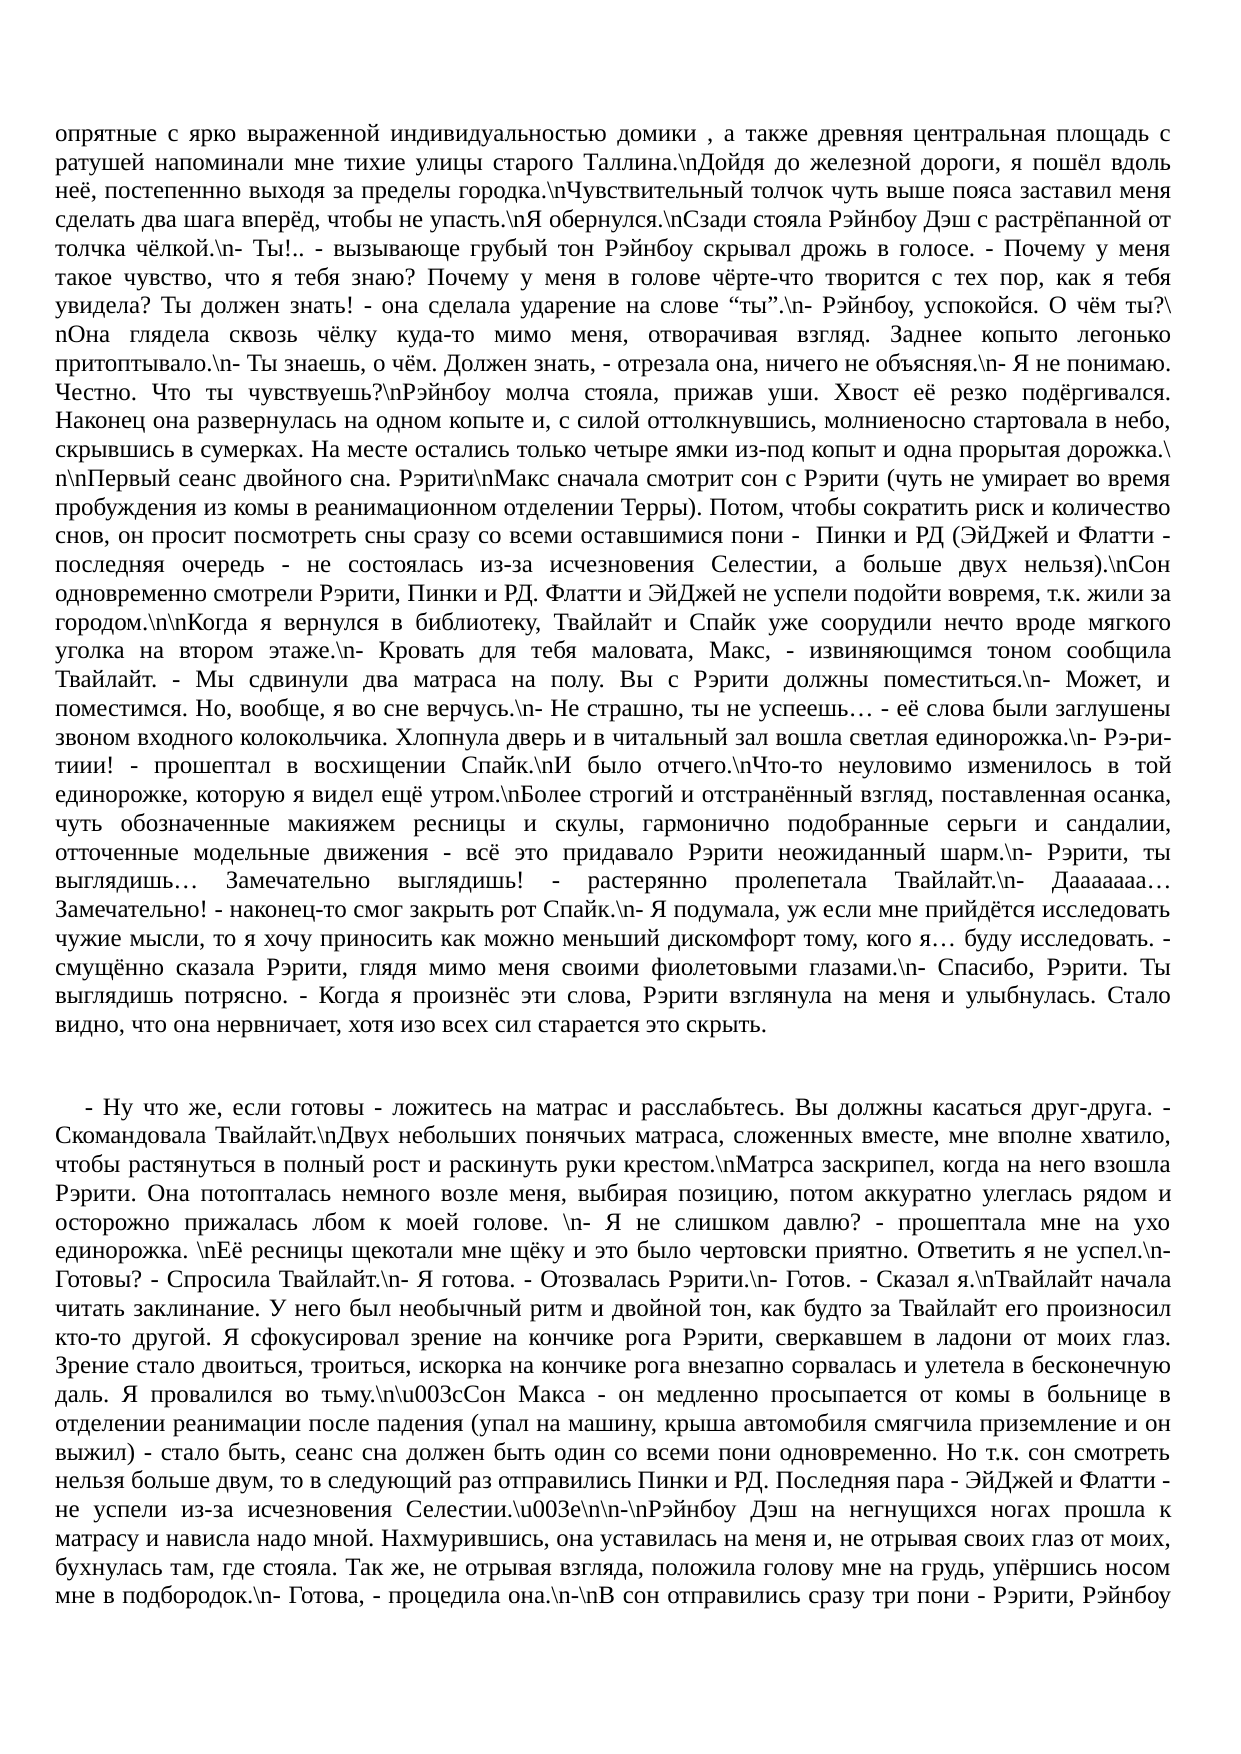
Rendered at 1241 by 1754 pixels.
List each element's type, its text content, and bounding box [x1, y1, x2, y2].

text опрятные с ярко выраженной индивидуальностью домики , а также древняя центральная площадь с ратушей напоминали мне тихие улицы старого Таллина.\nДойдя до железной дороги, я пошёл вдоль неё, постепеннно выходя за пределы городка.\nЧувствительный толчок чуть выше пояса заставил меня сделать два шага вперёд, чтобы не упасть.\nЯ обернулся.\nСзади стояла Рэйнбоу Дэш с растрёпанной от толчка чёлкой.\n- Ты!.. - вызывающе грубый тон Рэйнбоу скрывал дрожь в голосе. - Почему у меня такое чувство, что я тебя знаю? Почему у меня в голове чёрте-что творится с тех пор, как я тебя увидела? Ты должен знать! - она сделала ударение на слове “ты”.\n- Рэйнбоу, успокойся. О чём ты?\nОна глядела сквозь чёлку куда-то мимо меня, отворачивая взгляд. Заднее копыто легонько притоптывало.\n- Ты знаешь, о чём. Должен знать, - отрезала она, ничего не объясняя.\n- Я не понимаю. Честно. Что ты чувствуешь?\nРэйнбоу молча стояла, прижав уши. Хвост её резко подёргивался. Наконец она развернулась на одном копыте и, с силой оттолкнувшись, молниеносно стартовала в небо, скрывшись в сумерках. На месте остались только четыре ямки из-под копыт и одна прорытая дорожка.\n\nПервый сеанс двойного сна. Рэрити\nМакс сначала смотрит сон с Рэрити (чуть не умирает во время пробуждения из комы в реанимационном отделении Терры). Потом, чтобы сократить риск и количество снов, он просит посмотреть сны сразу со всеми оставшимися пони - Пинки и РД (ЭйДжей и Флатти - последняя очередь - не состоялась из-за исчезновения Селестии, а больше двух нельзя).\nСон одновременно смотрели Рэрити, Пинки и РД. Флатти и ЭйДжей не успели подойти вовремя, т.к. жили за городом.\n\nКогда я вернулся в библиотеку, Твайлайт и Спайк уже соорудили нечто вроде мягкого уголка на втором этаже.\n- Кровать для тебя маловата, Макс, - извиняющимся тоном сообщила Твайлайт. - Мы сдвинули два матраса на полу. Вы с Рэрити должны поместиться.\n- Может, и поместимся. Но, вообще, я во сне верчусь.\n- Не страшно, ты не успеешь… - её слова были заглушены звоном входного колокольчика. Хлопнула дверь и в читальный зал вошла светлая единорожка.\n- Рэ-ри-тиии! - прошептал в восхищении Спайк.\nИ было отчего.\nЧто-то неуловимо изменилось в той единорожке, которую я видел ещё утром.\nБолее строгий и отстранённый взгляд, поставленная осанка, чуть обозначенные макияжем ресницы и скулы, гармонично подобранные серьги и сандалии, отточенные модельные движения - всё это придавало Рэрити неожиданный шарм.\n- Рэрити, ты выглядишь… Замечательно выглядишь! - растерянно пролепетала Твайлайт.\n- Дааааааа… Замечательно! - наконец-то смог закрыть рот Спайк.\n- Я подумала, уж если мне прийдётся исследовать чужие мысли, то я хочу приносить как можно меньший дискомфорт тому, кого я… буду исследовать. - смущённо сказала Рэрити, глядя мимо меня своими фиолетовыми глазами.\n- Спасибо, Рэрити. Ты выглядишь потрясно. - Когда я произнёс эти слова, Рэрити взглянула на меня и улыбнулась. Стало видно, что она нервничает, хотя изо всех сил старается это скрыть. [55, 118, 1172, 1038]
text - Ну что же, если готовы - ложитесь на матрас и расслабьтесь. Вы должны касаться друг-друга. - Скомандовала Твайлайт.\nДвух небольших понячьих матраса, сложенных вместе, мне вполне хватило, чтобы растянуться в полный рост и раскинуть руки крестом.\nМатрса заскрипел, когда на него взошла Рэрити. Она потопталась немного возле меня, выбирая позицию, потом аккуратно улеглась рядом и осторожно прижалась лбом к моей голове. \n- Я не слишком давлю? - прошептала мне на ухо единорожка. \nЕё ресницы щекотали мне щёку и это было чертовски приятно. Ответить я не успел.\n- Готовы? - Спросила Твайлайт.\n- Я готова. - Отозвалась Рэрити.\n- Готов. - Сказал я.\nТвайлайт начала читать заклинание. У него был необычный ритм и двойной тон, как будто за Твайлайт его произносил кто-то другой. Я сфокусировал зрение на кончике рога Рэрити, сверкавшем в ладони от моих глаз. Зрение стало двоиться, троиться, искорка на кончике рога внезапно сорвалась и улетела в бесконечную даль. Я провалился во тьму.\n\u003cСон Макса - он медленно просыпается от комы в больнице в отделении реанимации после падения (упал на машину, крыша автомобиля смягчила приземление и он выжил) - стало быть, сеанс сна должен быть один со всеми пони одновременно. Но т.к. сон смотреть нельзя больше двум, то в следующий раз отправились Пинки и РД. Последняя пара - ЭйДжей и Флатти - не успели из-за исчезновения Селестии.\u003e\n\n-\nРэйнбоу Дэш на негнущихся ногах прошла к матрасу и нависла надо мной. Нахмурившись, она уставилась на меня и, не отрывая своих глаз от моих, бухнулась там, где стояла. Так же, не отрывая взгляда, положила голову мне на грудь, упёршись носом мне в подбородок.\n- Готова, - процедила она.\n-\nВ сон отправились сразу три пони - Рэрити, Рэйнбоу [55, 1092, 1172, 1609]
